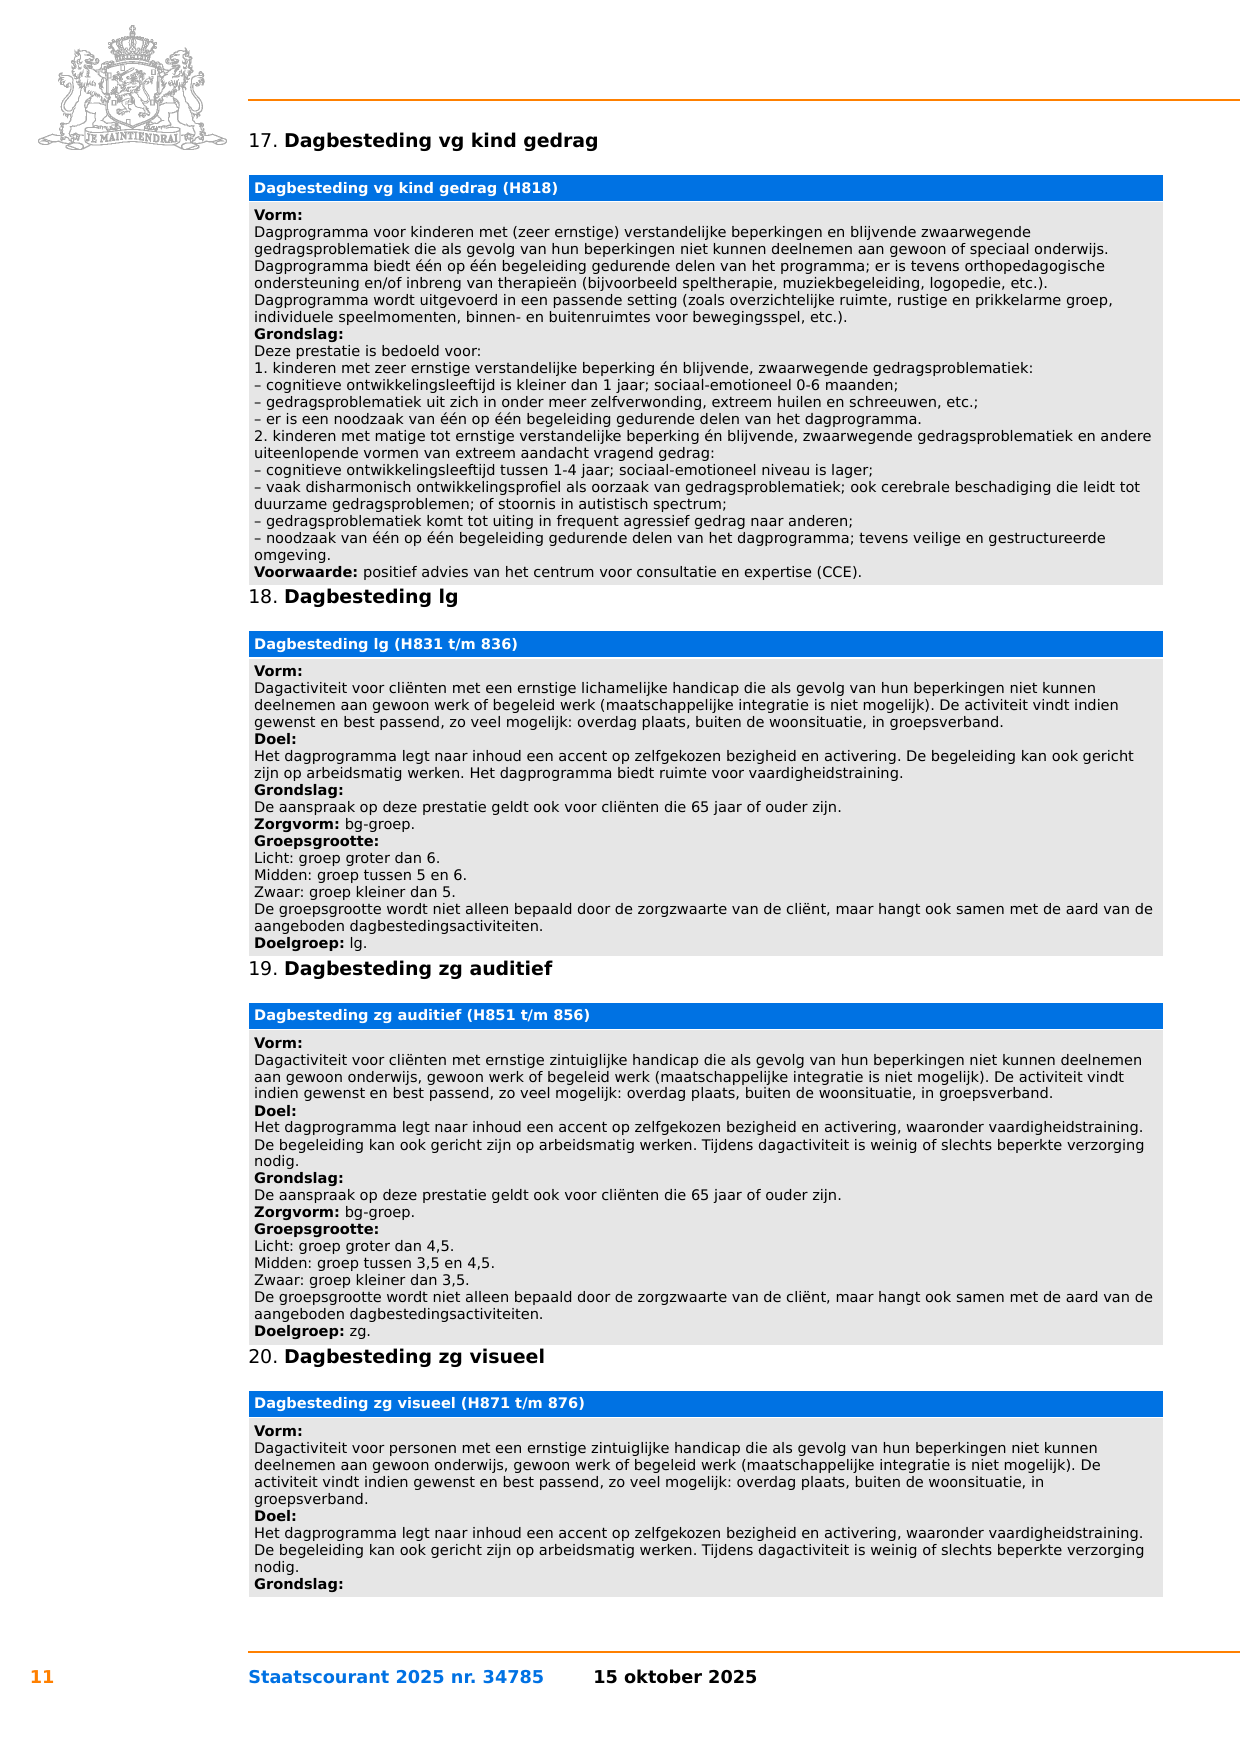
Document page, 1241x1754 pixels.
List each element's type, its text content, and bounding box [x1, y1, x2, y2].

text 20. Dagbesteding zg visueel [248, 1346, 1163, 1368]
table_header Dagbesteding zg visueel (H871 t/m 876) [249, 1391, 1163, 1417]
table_header Dagbesteding vg kind gedrag (H818) [249, 175, 1163, 201]
text 17. Dagbesteding vg kind gedrag [248, 130, 1163, 152]
table_cell Vorm: Dagactiviteit voor cliënten met een ernstige lichamelijke handicap die als gevolg van hun beperkingen niet kunnen deelnemen aan gewoon werk of begeleid werk (maatschappelijke integratie is niet mogelijk). De activiteit vindt indien gewenst en best passend, zo veel mogelijk: overdag plaats, buiten de woonsituatie, in groepsverband. Doel: Het dagprogramma legt naar inhoud een accent op zelfgekozen bezigheid en activering. De begeleiding kan ook gericht zijn op arbeidsmatig werken. Het dagprogramma biedt ruimte voor vaardigheidstraining. Grondslag: De aanspraak op deze prestatie geldt ook voor cliënten die 65 jaar of ouder zijn. Zorgvorm: bg-groep. Groepsgrootte: Licht: groep groter dan 6. Midden: groep tussen 5 en 6. Zwaar: groep kleiner dan 5. De groepsgrootte wordt niet alleen bepaald door de zorgzwaarte van de cliënt, maar hangt ook samen met de aard van de aangeboden dagbestedingsactiviteiten. Doelgroep: lg. [249, 659, 1163, 956]
table_header Dagbesteding zg auditief (H851 t/m 856) [249, 1003, 1163, 1029]
table_cell Vorm: Dagactiviteit voor personen met een ernstige zintuiglijke handicap die als gevolg van hun beperkingen niet kunnen deelnemen aan gewoon onderwijs, gewoon werk of begeleid werk (maatschappelijke integratie is niet mogelijk). De activiteit vindt indien gewenst en best passend, zo veel mogelijk: overdag plaats, buiten de woonsituatie, in groepsverband. Doel: Het dagprogramma legt naar inhoud een accent op zelfgekozen bezigheid en activering, waaronder vaardigheidstraining. De begeleiding kan ook gericht zijn op arbeidsmatig werken. Tijdens dagactiviteit is weinig of slechts beperkte verzorging nodig. Grondslag: [249, 1418, 1163, 1597]
table_cell Vorm: Dagprogramma voor kinderen met (zeer ernstige) verstandelijke beperkingen en blijvende zwaarwegende gedragsproblematiek die als gevolg van hun beperkingen niet kunnen deelnemen aan gewoon of speciaal onderwijs. Dagprogramma biedt één op één begeleiding gedurende delen van het programma; er is tevens orthopedagogische ondersteuning en/of inbreng van therapieën (bijvoorbeeld speltherapie, muziekbegeleiding, logopedie, etc.). Dagprogramma wordt uitgevoerd in een passende setting (zoals overzichtelijke ruimte, rustige en prikkelarme groep, individuele speelmomenten, binnen- en buitenruimtes voor bewegingsspel, etc.). Grondslag: Deze prestatie is bedoeld voor: 1. kinderen met zeer ernstige verstandelijke beperking én blijvende, zwaarwegende gedragsproblematiek: – cognitieve ontwikkelingsleeftijd is kleiner dan 1 jaar; sociaal-emotioneel 0-6 maanden; – gedragsproblematiek uit zich in onder meer zelfverwonding, extreem huilen en schreeuwen, etc.; – er is een noodzaak van één op één begeleiding gedurende delen van het dagprogramma. 2. kinderen met matige tot ernstige verstandelijke beperking én blijvende, zwaarwegende gedragsproblematiek en andere uiteenlopende vormen van extreem aandacht vragend gedrag: – cognitieve ontwikkelingsleeftijd tussen 1-4 jaar; sociaal-emotioneel niveau is lager; – vaak disharmonisch ontwikkelingsprofiel als oorzaak van gedragsproblematiek; ook cerebrale beschadiging die leidt tot duurzame gedragsproblemen; of stoornis in autistisch spectrum; – gedragsproblematiek komt tot uiting in frequent agressief gedrag naar anderen; – noodzaak van één op één begeleiding gedurende delen van het dagprogramma; tevens veilige en gestructureerde omgeving. Voorwaarde: positief advies van het centrum voor consultatie en expertise (CCE). [249, 202, 1163, 585]
picture [38, 25, 227, 150]
text 18. Dagbesteding lg [248, 586, 1163, 608]
table_cell Vorm: Dagactiviteit voor cliënten met ernstige zintuiglijke handicap die als gevolg van hun beperkingen niet kunnen deelnemen aan gewoon onderwijs, gewoon werk of begeleid werk (maatschappelijke integratie is niet mogelijk). De activiteit vindt indien gewenst en best passend, zo veel mogelijk: overdag plaats, buiten de woonsituatie, in groepsverband. Doel: Het dagprogramma legt naar inhoud een accent op zelfgekozen bezigheid en activering, waaronder vaardigheidstraining. De begeleiding kan ook gericht zijn op arbeidsmatig werken. Tijdens dagactiviteit is weinig of slechts beperkte verzorging nodig. Grondslag: De aanspraak op deze prestatie geldt ook voor cliënten die 65 jaar of ouder zijn. Zorgvorm: bg-groep. Groepsgrootte: Licht: groep groter dan 4,5. Midden: groep tussen 3,5 en 4,5. Zwaar: groep kleiner dan 3,5. De groepsgrootte wordt niet alleen bepaald door de zorgzwaarte van de cliënt, maar hangt ook samen met de aard van de aangeboden dagbestedingsactiviteiten. Doelgroep: zg. [249, 1030, 1163, 1345]
table_header Dagbesteding lg (H831 t/m 836) [249, 631, 1163, 657]
text 19. Dagbesteding zg auditief [248, 958, 1163, 979]
